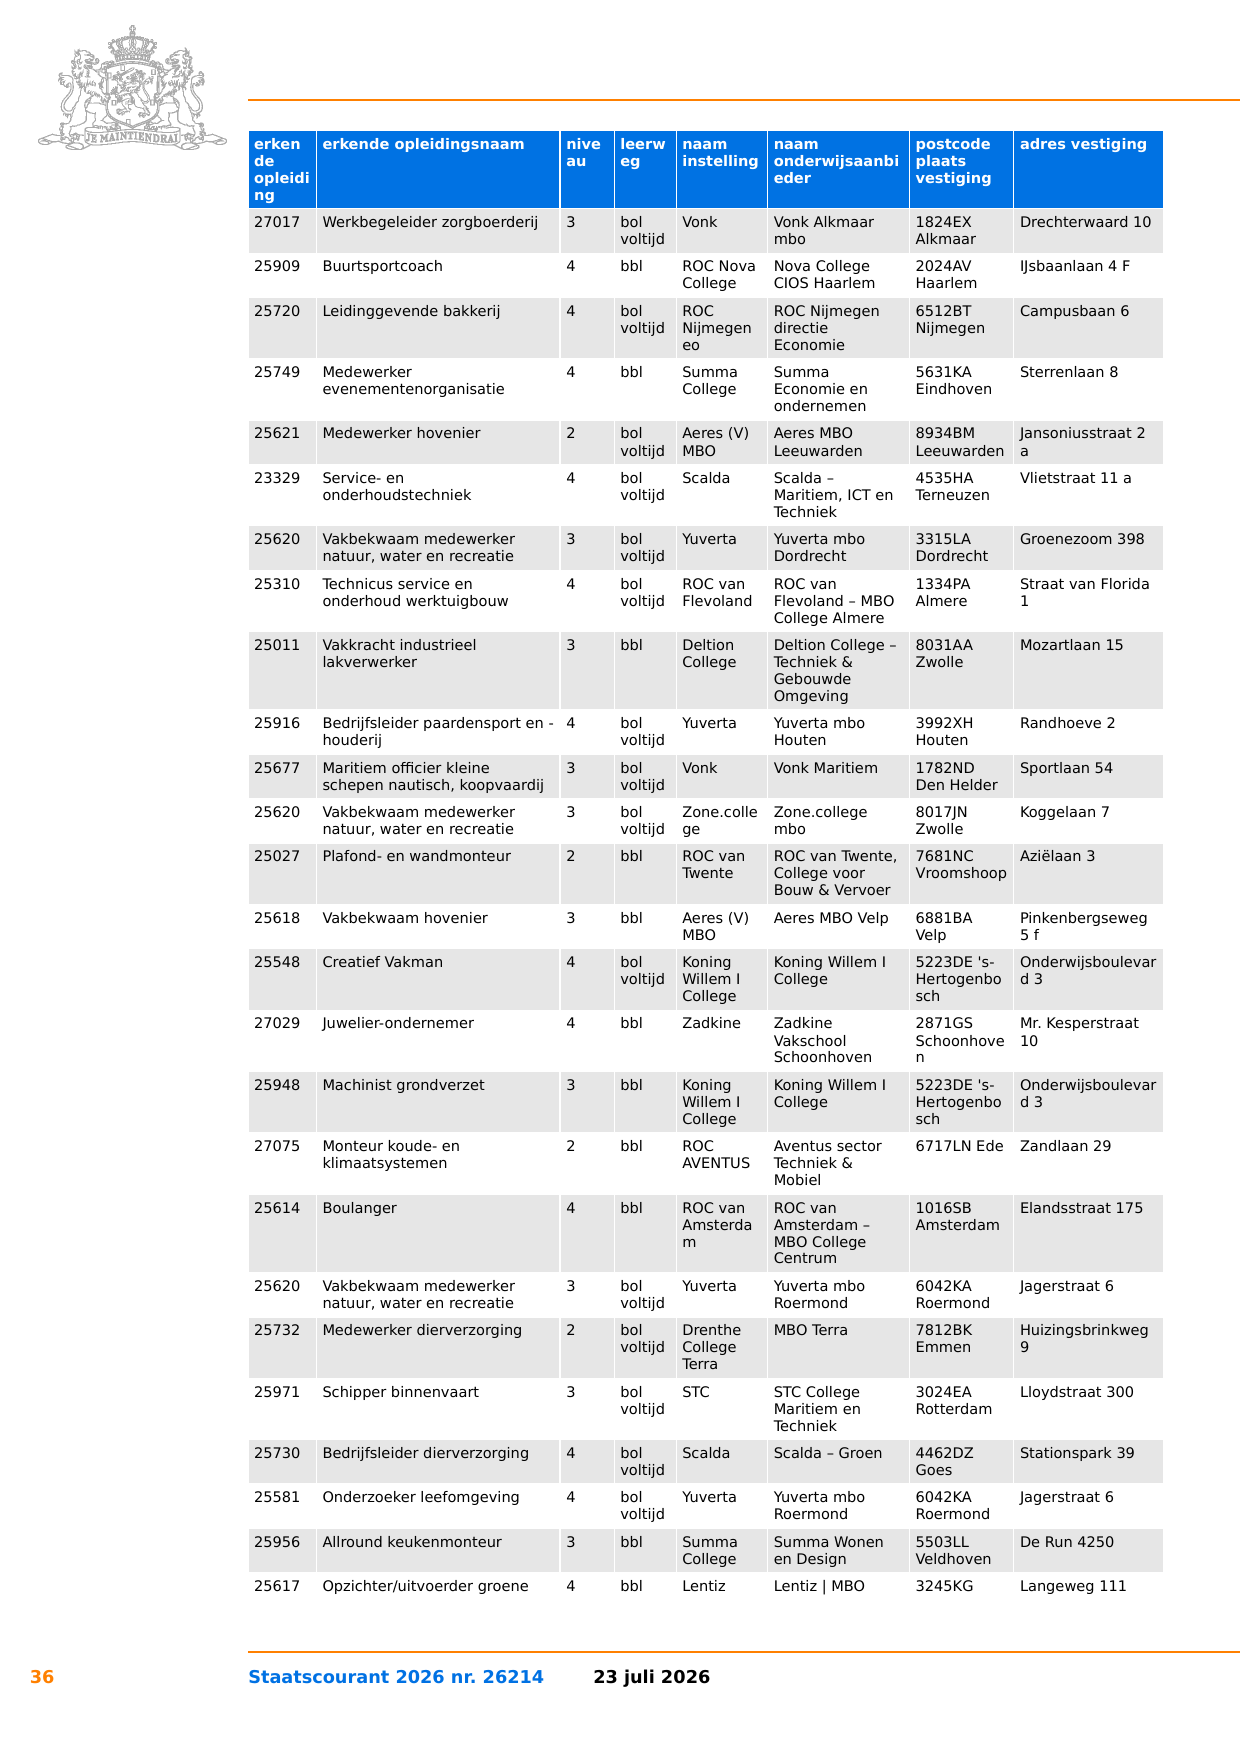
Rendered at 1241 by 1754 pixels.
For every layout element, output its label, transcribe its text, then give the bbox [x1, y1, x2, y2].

table_cell 2 [561, 1134, 614, 1194]
table_cell Werkbegeleider zorgboerderij [317, 209, 559, 253]
table_cell Lentiz [677, 1573, 767, 1600]
table_cell Zone.college mbo [768, 799, 909, 843]
table_cell Koggelaan 7 [1014, 799, 1163, 843]
table_cell 5223DE 's-Hertogenbosch [910, 949, 1013, 1010]
table_cell 25620 [249, 1273, 316, 1316]
table_cell 25720 [249, 298, 316, 358]
table_cell Deltion College [677, 632, 767, 709]
table_cell 3245KG [910, 1573, 1013, 1600]
table_cell Aeres (V) MBO [677, 421, 767, 464]
table_cell Yuverta [677, 1273, 767, 1316]
table_cell Service- en onderhoudstechniek [317, 465, 559, 525]
table_cell Vakbekwaam hovenier [317, 905, 559, 948]
table_header leerweg [615, 131, 676, 208]
table_cell 4 [561, 254, 614, 297]
table_cell Aventus sector Techniek & Mobiel [768, 1134, 909, 1194]
table_cell Zadkine Vakschool Schoonhoven [768, 1011, 909, 1071]
table_cell Aeres (V) MBO [677, 905, 767, 948]
table_cell Yuverta [677, 1485, 767, 1528]
table_cell Scalda – Groen [768, 1440, 909, 1483]
table_cell bol voltijd [615, 1485, 676, 1528]
table_cell 25011 [249, 632, 316, 709]
table_cell 25614 [249, 1195, 316, 1272]
table_cell bol voltijd [615, 571, 676, 631]
table_cell Lentiz | MBO [768, 1573, 909, 1600]
table_cell 27017 [249, 209, 316, 253]
table_cell Maritiem officier kleine schepen nautisch, koopvaardij [317, 755, 559, 798]
table_cell Summa Economie en ondernemen [768, 359, 909, 420]
table_cell Mr. Kesperstraat 10 [1014, 1011, 1163, 1071]
table_cell Opzichter/uitvoerder groene [317, 1573, 559, 1600]
table_cell 8934BM Leeuwarden [910, 421, 1013, 464]
table_cell 27075 [249, 1134, 316, 1194]
table_cell 2 [561, 421, 614, 464]
table_cell 7812BK Emmen [910, 1318, 1013, 1378]
table_cell Koning Willem I College [677, 949, 767, 1010]
table_cell 1782ND Den Helder [910, 755, 1013, 798]
table_cell bol voltijd [615, 465, 676, 525]
table_cell Pinkenbergseweg 5 f [1014, 905, 1163, 948]
table_cell ROC van Flevoland – MBO College Almere [768, 571, 909, 631]
table_cell 4 [561, 359, 614, 420]
table_cell Straat van Florida 1 [1014, 571, 1163, 631]
table_cell 4 [561, 1195, 614, 1272]
table_cell Yuverta [677, 711, 767, 754]
table_cell Bedrijfsleider paardensport en -houderij [317, 711, 559, 754]
table_cell 25620 [249, 526, 316, 570]
table_cell Vonk Maritiem [768, 755, 909, 798]
table_cell 3 [561, 632, 614, 709]
table_cell Onderzoeker leefomgeving [317, 1485, 559, 1528]
table_cell 3 [561, 755, 614, 798]
table_cell bol voltijd [615, 949, 676, 1010]
table_cell 5503LL Veldhoven [910, 1529, 1013, 1572]
table_cell 4 [561, 1485, 614, 1528]
table_cell 3 [561, 1529, 614, 1572]
table_cell STC [677, 1379, 767, 1439]
table_cell Yuverta mbo Roermond [768, 1485, 909, 1528]
table_cell bol voltijd [615, 1318, 676, 1378]
table_cell Drenthe College Terra [677, 1318, 767, 1378]
table_cell 3315LA Dordrecht [910, 526, 1013, 570]
table_header erkende opleiding [249, 131, 316, 208]
table_cell Vonk Alkmaar mbo [768, 209, 909, 253]
table_cell 4 [561, 465, 614, 525]
table_cell Plafond- en wandmonteur [317, 844, 559, 904]
table_cell 2 [561, 1318, 614, 1378]
table_header naam instelling [677, 131, 767, 208]
table_cell 3 [561, 209, 614, 253]
table_cell Zadkine [677, 1011, 767, 1071]
table_cell Vonk [677, 209, 767, 253]
table_cell 4 [561, 949, 614, 1010]
table_cell ROC van Amsterdam [677, 1195, 767, 1272]
table_cell Bedrijfsleider dierverzorging [317, 1440, 559, 1483]
table_cell bbl [615, 1011, 676, 1071]
table_cell 4462DZ Goes [910, 1440, 1013, 1483]
table_cell Sterrenlaan 8 [1014, 359, 1163, 420]
table_cell 2 [561, 844, 614, 904]
table_cell Monteur koude- en klimaatsystemen [317, 1134, 559, 1194]
table_cell 25749 [249, 359, 316, 420]
table_header niveau [561, 131, 614, 208]
table_cell Drechterwaard 10 [1014, 209, 1163, 253]
table_cell 6717LN Ede [910, 1134, 1013, 1194]
table_cell Koning Willem I College [768, 1072, 909, 1132]
table_cell bol voltijd [615, 1379, 676, 1439]
table_cell bol voltijd [615, 755, 676, 798]
table_cell ROC van Flevoland [677, 571, 767, 631]
table_cell 8031AA Zwolle [910, 632, 1013, 709]
table_cell Randhoeve 2 [1014, 711, 1163, 754]
table_cell 6042KA Roermond [910, 1273, 1013, 1316]
table_cell Machinist grondverzet [317, 1072, 559, 1132]
table_cell 8017JN Zwolle [910, 799, 1013, 843]
table_cell bbl [615, 632, 676, 709]
table_cell Yuverta mbo Dordrecht [768, 526, 909, 570]
table_cell STC College Maritiem en Techniek [768, 1379, 909, 1439]
table_cell Medewerker evenementenorganisatie [317, 359, 559, 420]
table_cell Sportlaan 54 [1014, 755, 1163, 798]
table_cell ROC van Twente [677, 844, 767, 904]
table_cell 3992XH Houten [910, 711, 1013, 754]
table_cell 4 [561, 711, 614, 754]
table_cell 25948 [249, 1072, 316, 1132]
table_cell 25620 [249, 799, 316, 843]
table_cell bol voltijd [615, 298, 676, 358]
table_cell IJsbaanlaan 4 F [1014, 254, 1163, 297]
table_cell bol voltijd [615, 526, 676, 570]
table_cell 7681NC Vroomshoop [910, 844, 1013, 904]
table_cell 2871GS Schoonhoven [910, 1011, 1013, 1071]
table_header postcode plaats vestiging [910, 131, 1013, 208]
table_cell Lloydstraat 300 [1014, 1379, 1163, 1439]
table_cell ROC AVENTUS [677, 1134, 767, 1194]
table_cell Nova College CIOS Haarlem [768, 254, 909, 297]
table_cell Buurtsportcoach [317, 254, 559, 297]
table_cell bol voltijd [615, 1440, 676, 1483]
table_cell Vlietstraat 11 a [1014, 465, 1163, 525]
table_cell bol voltijd [615, 711, 676, 754]
table_cell 6512BT Nijmegen [910, 298, 1013, 358]
table_cell Allround keukenmonteur [317, 1529, 559, 1572]
table_cell Creatief Vakman [317, 949, 559, 1010]
table_cell 4 [561, 1440, 614, 1483]
table_cell 25909 [249, 254, 316, 297]
table_cell Medewerker dierverzorging [317, 1318, 559, 1378]
table_cell bbl [615, 844, 676, 904]
table_cell 25677 [249, 755, 316, 798]
table_cell Boulanger [317, 1195, 559, 1272]
table_cell Onderwijsboulevard 3 [1014, 949, 1163, 1010]
table_cell Stationspark 39 [1014, 1440, 1163, 1483]
table_cell bol voltijd [615, 421, 676, 464]
table_cell 3 [561, 526, 614, 570]
table_cell 25617 [249, 1573, 316, 1600]
table_cell 25027 [249, 844, 316, 904]
table_cell 2024AV Haarlem [910, 254, 1013, 297]
table_cell Summa College [677, 359, 767, 420]
table_cell 4 [561, 571, 614, 631]
table_cell 25916 [249, 711, 316, 754]
table_cell bbl [615, 1195, 676, 1272]
table_cell bol voltijd [615, 209, 676, 253]
table_cell bbl [615, 254, 676, 297]
table_cell 6042KA Roermond [910, 1485, 1013, 1528]
table_cell 23329 [249, 465, 316, 525]
table_cell Scalda – Maritiem, ICT en Techniek [768, 465, 909, 525]
table_cell Onderwijsboulevard 3 [1014, 1072, 1163, 1132]
table_cell bbl [615, 1573, 676, 1600]
table_cell Scalda [677, 465, 767, 525]
table_cell Summa College [677, 1529, 767, 1572]
table_cell Deltion College – Techniek & Gebouwde Omgeving [768, 632, 909, 709]
table_cell 25581 [249, 1485, 316, 1528]
table_cell Vakbekwaam medewerker natuur, water en recreatie [317, 526, 559, 570]
table_cell 3024EA Rotterdam [910, 1379, 1013, 1439]
table_cell 6881BA Velp [910, 905, 1013, 948]
table_cell ROC van Amsterdam – MBO College Centrum [768, 1195, 909, 1272]
table_cell Schipper binnenvaart [317, 1379, 559, 1439]
table_cell Jagerstraat 6 [1014, 1273, 1163, 1316]
table_cell ROC van Twente, College voor Bouw & Vervoer [768, 844, 909, 904]
table_cell bbl [615, 1072, 676, 1132]
table_cell Aeres MBO Leeuwarden [768, 421, 909, 464]
table_cell 1016SB Amsterdam [910, 1195, 1013, 1272]
table_cell Vakkracht industrieel lakverwerker [317, 632, 559, 709]
table_cell Elandsstraat 175 [1014, 1195, 1163, 1272]
table_cell Yuverta [677, 526, 767, 570]
table_cell bbl [615, 1529, 676, 1572]
table_cell 4 [561, 298, 614, 358]
table_cell 3 [561, 1273, 614, 1316]
table_cell Summa Wonen en Design [768, 1529, 909, 1572]
table_cell 3 [561, 905, 614, 948]
table_cell 5631KA Eindhoven [910, 359, 1013, 420]
table_cell 25621 [249, 421, 316, 464]
table_cell Zone.college [677, 799, 767, 843]
table_cell Leidinggevende bakkerij [317, 298, 559, 358]
table_cell Medewerker hovenier [317, 421, 559, 464]
table_cell Juwelier-ondernemer [317, 1011, 559, 1071]
table_cell Aziëlaan 3 [1014, 844, 1163, 904]
table_cell Koning Willem I College [768, 949, 909, 1010]
table_cell 5223DE 's-Hertogenbosch [910, 1072, 1013, 1132]
table_cell 25618 [249, 905, 316, 948]
table_cell Jagerstraat 6 [1014, 1485, 1163, 1528]
table_cell bbl [615, 905, 676, 948]
table_cell 4 [561, 1573, 614, 1600]
table_cell 3 [561, 799, 614, 843]
table_cell Groenezoom 398 [1014, 526, 1163, 570]
table_cell Yuverta mbo Roermond [768, 1273, 909, 1316]
table_cell 3 [561, 1072, 614, 1132]
table_cell 3 [561, 1379, 614, 1439]
table_cell 25956 [249, 1529, 316, 1572]
table_cell 1824EX Alkmaar [910, 209, 1013, 253]
table_cell 25548 [249, 949, 316, 1010]
table_cell ROC Nova College [677, 254, 767, 297]
picture [38, 25, 227, 150]
table_cell Vakbekwaam medewerker natuur, water en recreatie [317, 799, 559, 843]
table_cell 25732 [249, 1318, 316, 1378]
table_cell 25971 [249, 1379, 316, 1439]
table_cell ROC Nijmegen eo [677, 298, 767, 358]
table_header naam onderwijsaanbieder [768, 131, 909, 208]
table_cell Langeweg 111 [1014, 1573, 1163, 1600]
table_cell bol voltijd [615, 799, 676, 843]
table_cell 1334PA Almere [910, 571, 1013, 631]
table_cell 4 [561, 1011, 614, 1071]
table_cell Campusbaan 6 [1014, 298, 1163, 358]
table_cell Technicus service en onderhoud werktuigbouw [317, 571, 559, 631]
table_cell Aeres MBO Velp [768, 905, 909, 948]
table_cell bol voltijd [615, 1273, 676, 1316]
table_cell bbl [615, 359, 676, 420]
table_cell bbl [615, 1134, 676, 1194]
table_cell 25310 [249, 571, 316, 631]
table_cell Zandlaan 29 [1014, 1134, 1163, 1194]
table_header erkende opleidingsnaam [317, 131, 559, 208]
table_cell 27029 [249, 1011, 316, 1071]
table_cell De Run 4250 [1014, 1529, 1163, 1572]
table_header adres vestiging [1014, 131, 1163, 208]
table_cell 4535HA Terneuzen [910, 465, 1013, 525]
table_cell ROC Nijmegen directie Economie [768, 298, 909, 358]
table_cell Scalda [677, 1440, 767, 1483]
table_cell Koning Willem I College [677, 1072, 767, 1132]
table_cell Vonk [677, 755, 767, 798]
table_cell Yuverta mbo Houten [768, 711, 909, 754]
table_cell MBO Terra [768, 1318, 909, 1378]
table_cell 25730 [249, 1440, 316, 1483]
table_cell Huizingsbrinkweg 9 [1014, 1318, 1163, 1378]
table_cell Jansoniusstraat 2 a [1014, 421, 1163, 464]
table_cell Mozartlaan 15 [1014, 632, 1163, 709]
table_cell Vakbekwaam medewerker natuur, water en recreatie [317, 1273, 559, 1316]
